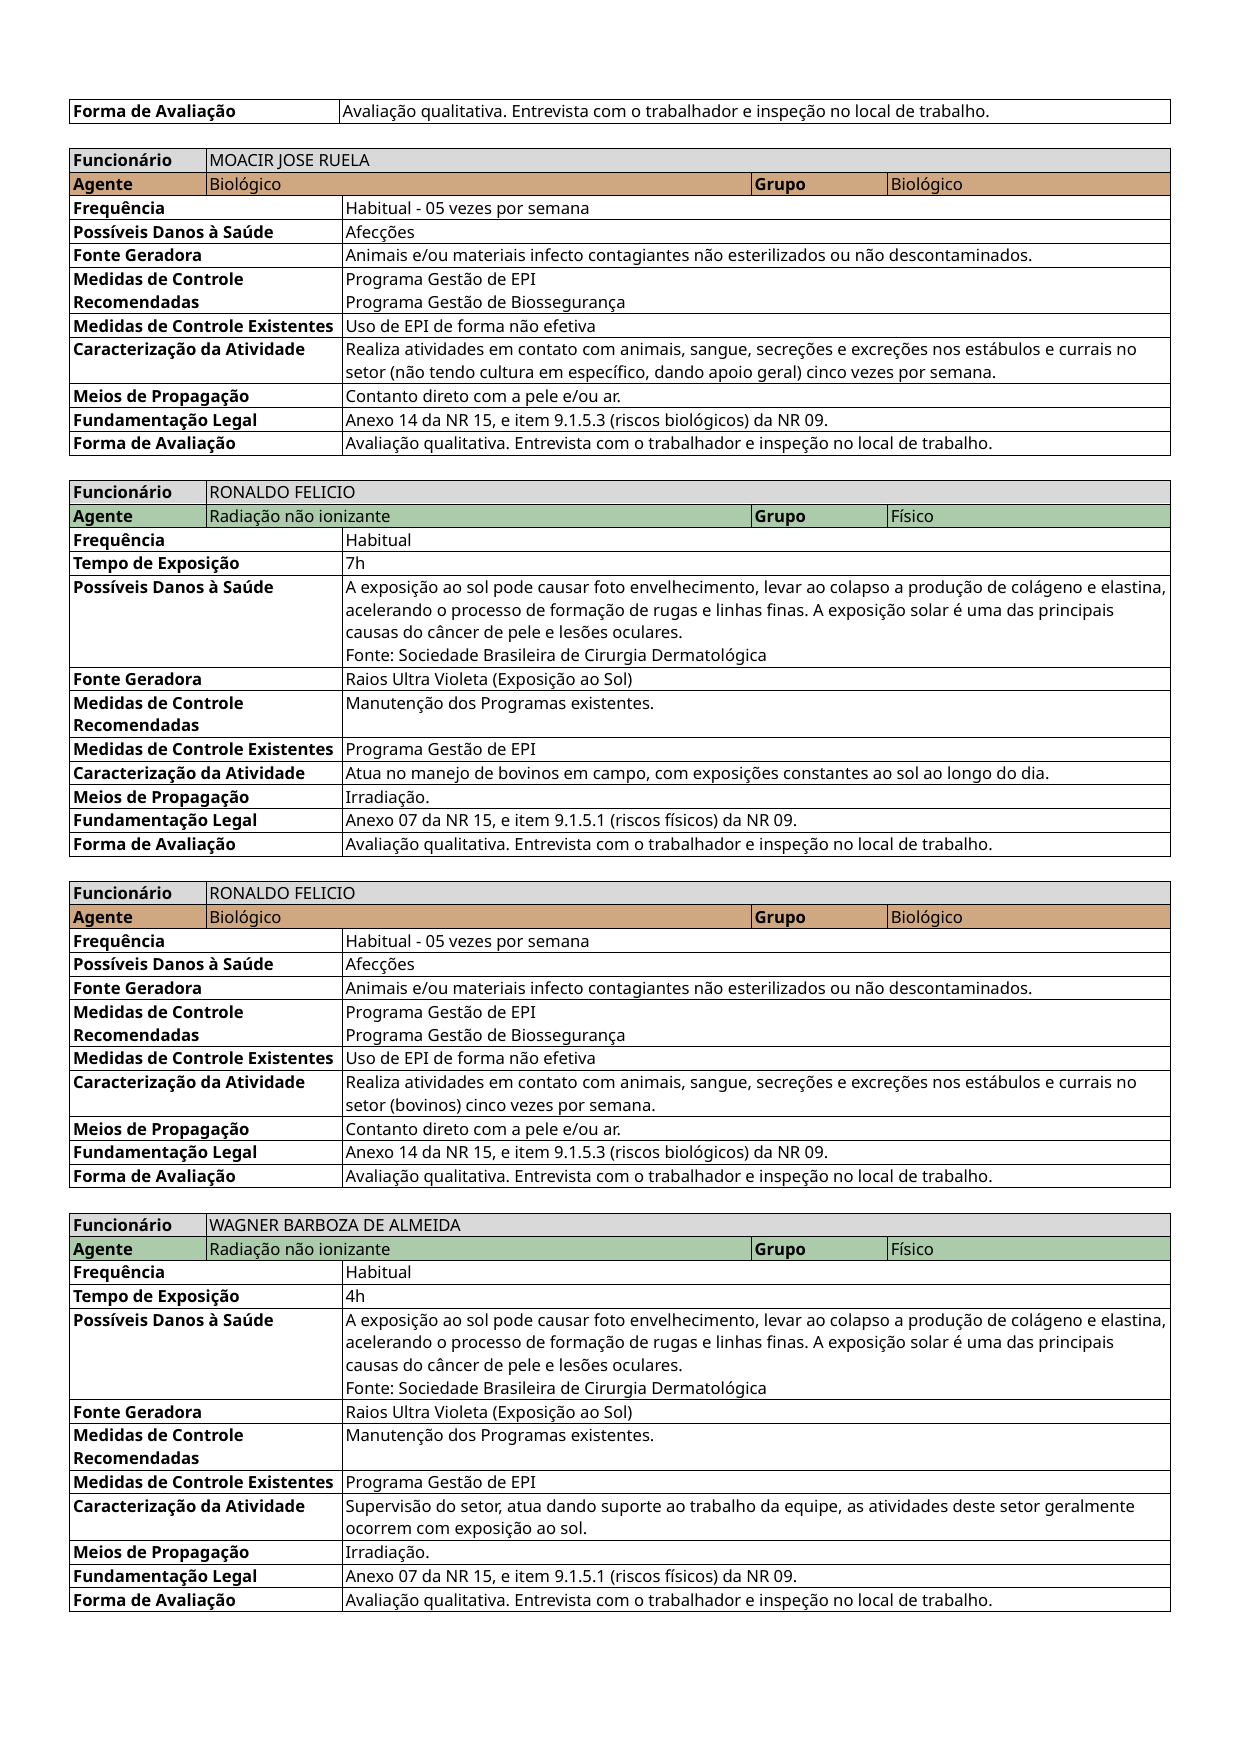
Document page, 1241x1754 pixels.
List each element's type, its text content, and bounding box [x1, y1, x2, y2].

table_cell Medidas de Controle Existentes [70, 1047, 342, 1069]
table_cell 7h [343, 552, 1170, 575]
table_cell Habitual - 05 vezes por semana [343, 929, 1170, 952]
table_cell Afecções [343, 220, 1170, 243]
table_cell Radiação não ionizante [207, 505, 751, 527]
table_cell Biológico [888, 905, 1170, 928]
table_cell Raios Ultra Violeta (Exposição ao Sol) [343, 668, 1170, 690]
table_header Funcionário [70, 149, 206, 172]
table_header RONALDO FELICIO [207, 882, 1170, 904]
table_cell Agente [70, 173, 206, 195]
table_cell Fundamentação Legal [70, 1565, 342, 1587]
table_cell Animais e/ou materiais infecto contagiantes não esterilizados ou não descontaminados. [343, 977, 1170, 999]
table_cell Habitual - 05 vezes por semana [343, 196, 1170, 219]
table_cell Caracterização da Atividade [70, 1071, 342, 1116]
table_cell Agente [70, 905, 206, 928]
table_cell Fonte Geradora [70, 977, 342, 999]
table_cell Possíveis Danos à Saúde [70, 220, 342, 243]
table_cell Anexo 07 da NR 15, e item 9.1.5.1 (riscos físicos) da NR 09. [343, 1565, 1170, 1587]
table_cell Biológico [888, 173, 1170, 195]
table_cell Físico [888, 1237, 1170, 1260]
table_cell Grupo [752, 1237, 887, 1260]
table_cell Físico [888, 505, 1170, 527]
table_cell Fonte Geradora [70, 668, 342, 690]
table_cell Habitual [343, 1261, 1170, 1284]
table_cell Avaliação qualitativa. Entrevista com o trabalhador e inspeção no local de trabalho. [340, 100, 1170, 123]
table_cell Anexo 14 da NR 15, e item 9.1.5.3 (riscos biológicos) da NR 09. [343, 408, 1170, 431]
table_cell Programa Gestão de EPI Programa Gestão de Biossegurança [343, 1000, 1170, 1046]
table_cell Fundamentação Legal [70, 809, 342, 832]
table_cell Contanto direto com a pele e/ou ar. [343, 384, 1170, 407]
table_cell Possíveis Danos à Saúde [70, 953, 342, 976]
table_cell Avaliação qualitativa. Entrevista com o trabalhador e inspeção no local de trabalho. [343, 1165, 1170, 1187]
table_cell Grupo [752, 905, 887, 928]
table_cell Programa Gestão de EPI Programa Gestão de Biossegurança [343, 268, 1170, 313]
table_cell Medidas de Controle Existentes [70, 738, 342, 761]
table_cell Supervisão do setor, atua dando suporte ao trabalho da equipe, as atividades deste setor geralmente ocorrem com exposição ao sol. [343, 1494, 1170, 1540]
table_cell Tempo de Exposição [70, 552, 342, 575]
table_cell Tempo de Exposição [70, 1285, 342, 1307]
table_cell Programa Gestão de EPI [343, 738, 1170, 761]
table_cell Grupo [752, 173, 887, 195]
table_cell Irradiação. [343, 1541, 1170, 1563]
table_cell A exposição ao sol pode causar foto envelhecimento, levar ao colapso a produção de colágeno e elastina, acelerando o processo de formação de rugas e linhas finas. A exposição solar é uma das principais causas do câncer de pele e lesões oculares. Fonte: Sociedade Brasileira de Cirurgia Dermatológica [343, 1309, 1170, 1399]
table_cell Forma de Avaliação [70, 432, 342, 454]
table_cell Atua no manejo de bovinos em campo, com exposições constantes ao sol ao longo do dia. [343, 762, 1170, 784]
table_cell Avaliação qualitativa. Entrevista com o trabalhador e inspeção no local de trabalho. [343, 833, 1170, 856]
table_cell Fundamentação Legal [70, 1141, 342, 1163]
table_cell Biológico [207, 173, 751, 195]
table_header WAGNER BARBOZA DE ALMEIDA [207, 1214, 1170, 1236]
table_cell Realiza atividades em contato com animais, sangue, secreções e excreções nos estábulos e currais no setor (não tendo cultura em específico, dando apoio geral) cinco vezes por semana. [343, 338, 1170, 383]
table_cell Fonte Geradora [70, 1400, 342, 1423]
table_cell Anexo 07 da NR 15, e item 9.1.5.1 (riscos físicos) da NR 09. [343, 809, 1170, 832]
table_header Funcionário [70, 882, 206, 904]
table_cell Afecções [343, 953, 1170, 976]
table_header Funcionário [70, 1214, 206, 1236]
table_cell Contanto direto com a pele e/ou ar. [343, 1117, 1170, 1140]
table_cell Meios de Propagação [70, 785, 342, 808]
table_cell Forma de Avaliação [70, 1165, 342, 1187]
table_cell Fundamentação Legal [70, 408, 342, 431]
table_cell Meios de Propagação [70, 384, 342, 407]
table_cell Manutenção dos Programas existentes. [343, 691, 1170, 737]
table_cell Irradiação. [343, 785, 1170, 808]
table_cell Caracterização da Atividade [70, 338, 342, 383]
table_header MOACIR JOSE RUELA [207, 149, 1170, 172]
table_cell Caracterização da Atividade [70, 762, 342, 784]
table_cell Frequência [70, 528, 342, 551]
table_cell Raios Ultra Violeta (Exposição ao Sol) [343, 1400, 1170, 1423]
table_cell Realiza atividades em contato com animais, sangue, secreções e excreções nos estábulos e currais no setor (bovinos) cinco vezes por semana. [343, 1071, 1170, 1116]
table_cell Frequência [70, 929, 342, 952]
table_cell 4h [343, 1285, 1170, 1307]
table_header RONALDO FELICIO [207, 481, 1170, 503]
table_cell Fonte Geradora [70, 244, 342, 267]
table_cell Forma de Avaliação [70, 833, 342, 856]
table_cell Agente [70, 1237, 206, 1260]
table_cell Habitual [343, 528, 1170, 551]
table_cell Medidas de Controle Existentes [70, 314, 342, 337]
table_cell A exposição ao sol pode causar foto envelhecimento, levar ao colapso a produção de colágeno e elastina, acelerando o processo de formação de rugas e linhas finas. A exposição solar é uma das principais causas do câncer de pele e lesões oculares. Fonte: Sociedade Brasileira de Cirurgia Dermatológica [343, 576, 1170, 667]
table_cell Agente [70, 505, 206, 527]
table_cell Possíveis Danos à Saúde [70, 576, 342, 667]
table_header Funcionário [70, 481, 206, 503]
table_cell Medidas de Controle Recomendadas [70, 691, 342, 737]
table_cell Caracterização da Atividade [70, 1494, 342, 1540]
table_cell Medidas de Controle Recomendadas [70, 268, 342, 313]
table_cell Frequência [70, 1261, 342, 1284]
table_cell Medidas de Controle Recomendadas [70, 1424, 342, 1469]
table_cell Biológico [207, 905, 751, 928]
table_cell Possíveis Danos à Saúde [70, 1309, 342, 1399]
table_cell Programa Gestão de EPI [343, 1471, 1170, 1493]
table_cell Grupo [752, 505, 887, 527]
table_cell Anexo 14 da NR 15, e item 9.1.5.3 (riscos biológicos) da NR 09. [343, 1141, 1170, 1163]
table_cell Radiação não ionizante [207, 1237, 751, 1260]
table_cell Animais e/ou materiais infecto contagiantes não esterilizados ou não descontaminados. [343, 244, 1170, 267]
table_cell Forma de Avaliação [70, 1588, 342, 1611]
table_cell Medidas de Controle Existentes [70, 1471, 342, 1493]
table_cell Meios de Propagação [70, 1541, 342, 1563]
table_cell Forma de Avaliação [70, 100, 339, 123]
table_cell Medidas de Controle Recomendadas [70, 1000, 342, 1046]
table_cell Frequência [70, 196, 342, 219]
table_cell Uso de EPI de forma não efetiva [343, 314, 1170, 337]
table_cell Meios de Propagação [70, 1117, 342, 1140]
table_cell Avaliação qualitativa. Entrevista com o trabalhador e inspeção no local de trabalho. [343, 432, 1170, 454]
table_cell Avaliação qualitativa. Entrevista com o trabalhador e inspeção no local de trabalho. [343, 1588, 1170, 1611]
table_cell Uso de EPI de forma não efetiva [343, 1047, 1170, 1069]
table_cell Manutenção dos Programas existentes. [343, 1424, 1170, 1469]
